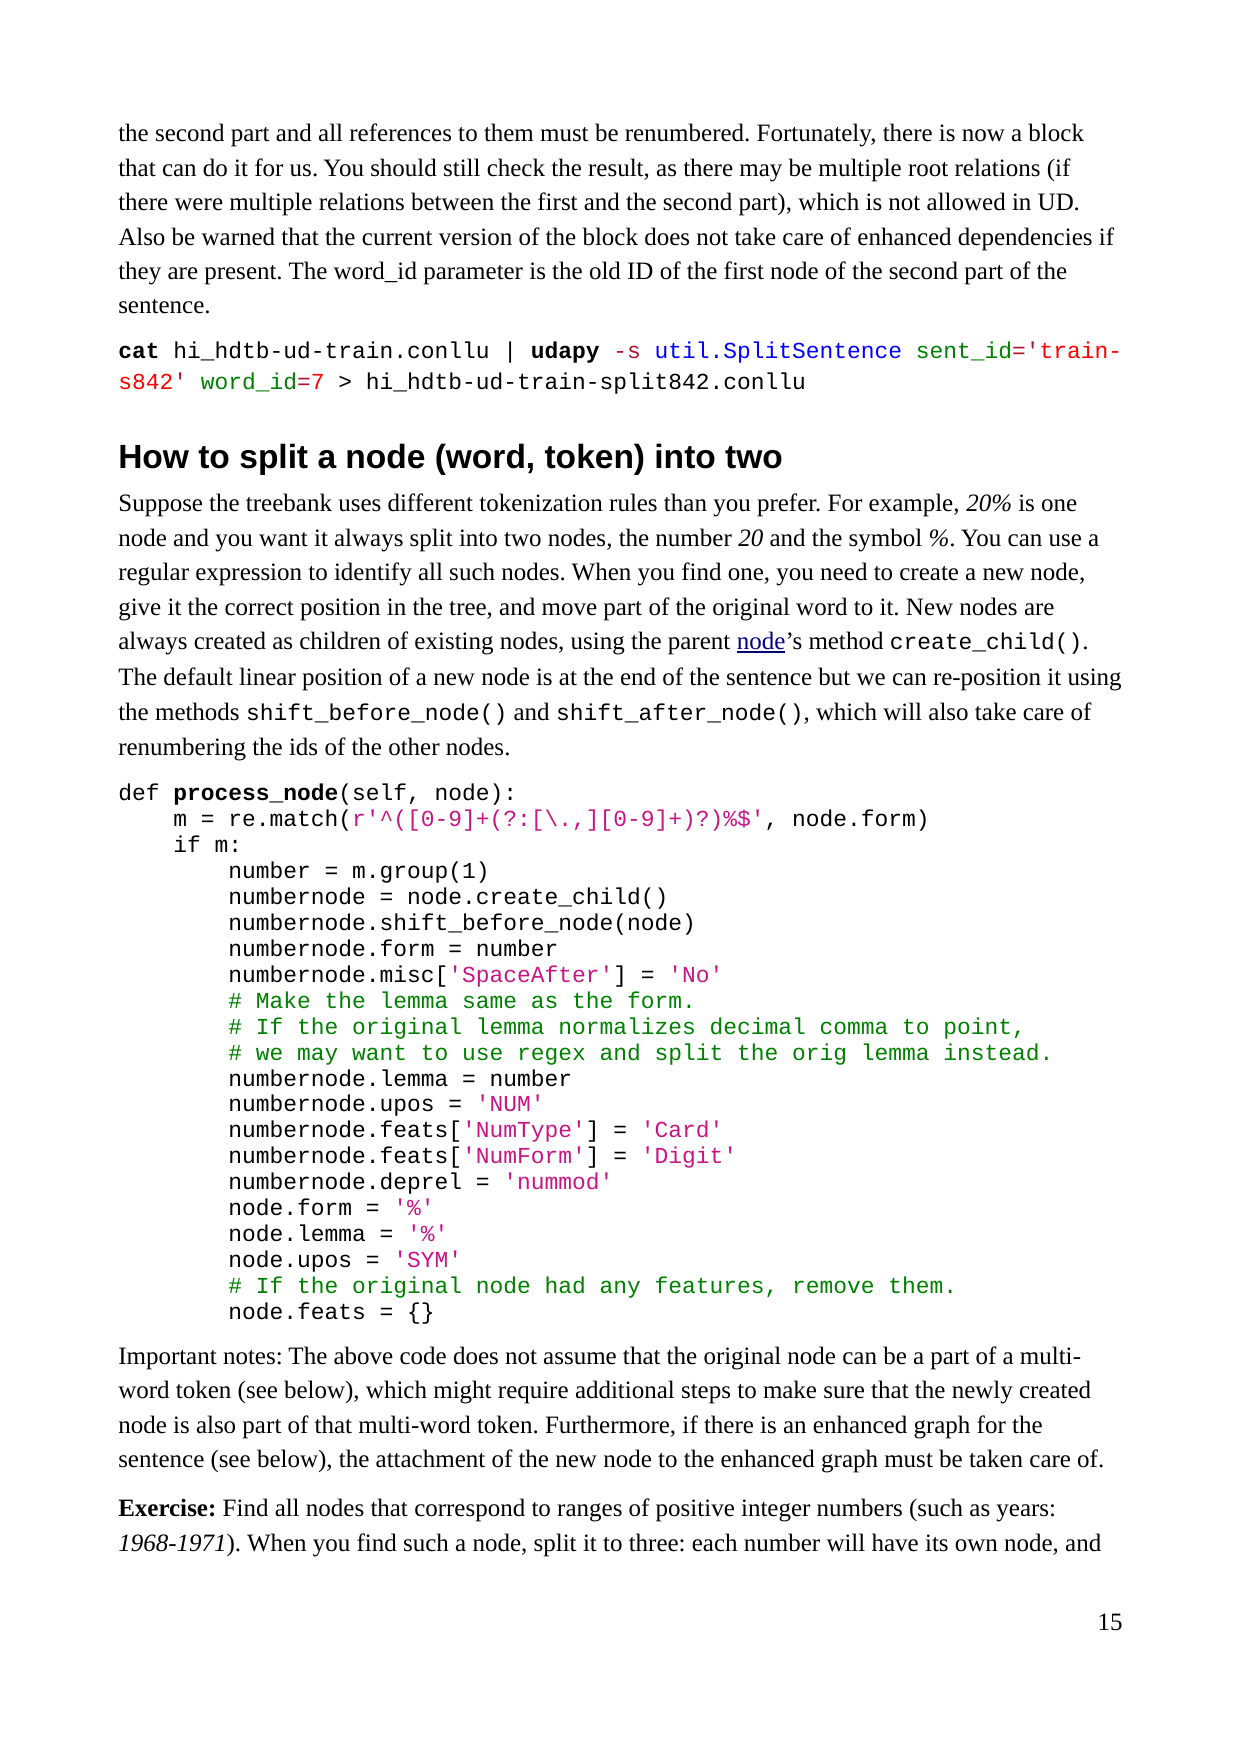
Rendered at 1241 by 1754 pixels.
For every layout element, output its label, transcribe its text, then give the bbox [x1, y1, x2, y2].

subtitle How to split a node (word, token) into two [118, 437, 1122, 476]
text the second part and all references to them must be renumbered. Fortunately, there is now a block that can do it for us. You should still check the result, as there may be multiple root relations (if there were multiple relations between the first and the second part), which is not allowed in UD. Also be warned that the current version of the block does not take care of enhanced dependencies if they are present. The word_id parameter is the old ID of the first node of the second part of the sentence. [118, 118, 1122, 319]
text Suppose the treebank uses different tokenization rules than you prefer. For example, 20% is one node and you want it always split into two nodes, the number 20 and the symbol %. You can use a regular expression to identify all such nodes. When you find one, you need to create a new node, give it the correct position in the tree, and move part of the original word to it. New nodes are always created as children of existing nodes, using the parent node’s method create_child(). The default linear position of a new node is at the end of the sentence but we can re-position it using the methods shift_before_node() and shift_after_node(), which will also take care of renumbering the ids of the other nodes. [118, 488, 1122, 761]
text def process_node(self, node): m = re.match(r'^([0-9]+(?:[\.,][0-9]+)?)%$', node.form) if m: number = m.group(1) numbernode = node.create_child() numbernode.shift_before_node(node) numbernode.form = number numbernode.misc['SpaceAfter'] = 'No' # Make the lemma same as the form. # If the original lemma normalizes decimal comma to point, # we may want to use regex and split the orig lemma instead. numbernode.lemma = number numbernode.upos = 'NUM' numbernode.feats['NumType'] = 'Card' numbernode.feats['NumForm'] = 'Digit' numbernode.deprel = 'nummod' node.form = '%' node.lemma = '%' node.upos = 'SYM' # If the original node had any features, remove them. node.feats = {} [118, 782, 1122, 1326]
text Exercise: Find all nodes that correspond to ranges of positive integer numbers (such as years: 1968-1971). When you find such a node, split it to three: each number will have its own node, and [118, 1493, 1122, 1557]
text cat hi_hdtb-ud-train.conllu | udapy -s util.SplitSentence sent_id='train-s842' word_id=7 > hi_hdtb-ud-train-split842.conllu [118, 339, 1122, 397]
text Important notes: The above code does not assume that the original node can be a part of a multi-word token (see below), which might require additional steps to make sure that the newly created node is also part of that multi-word token. Furthermore, if there is an enhanced graph for the sentence (see below), the attachment of the new node to the enhanced graph must be taken care of. [118, 1341, 1122, 1473]
